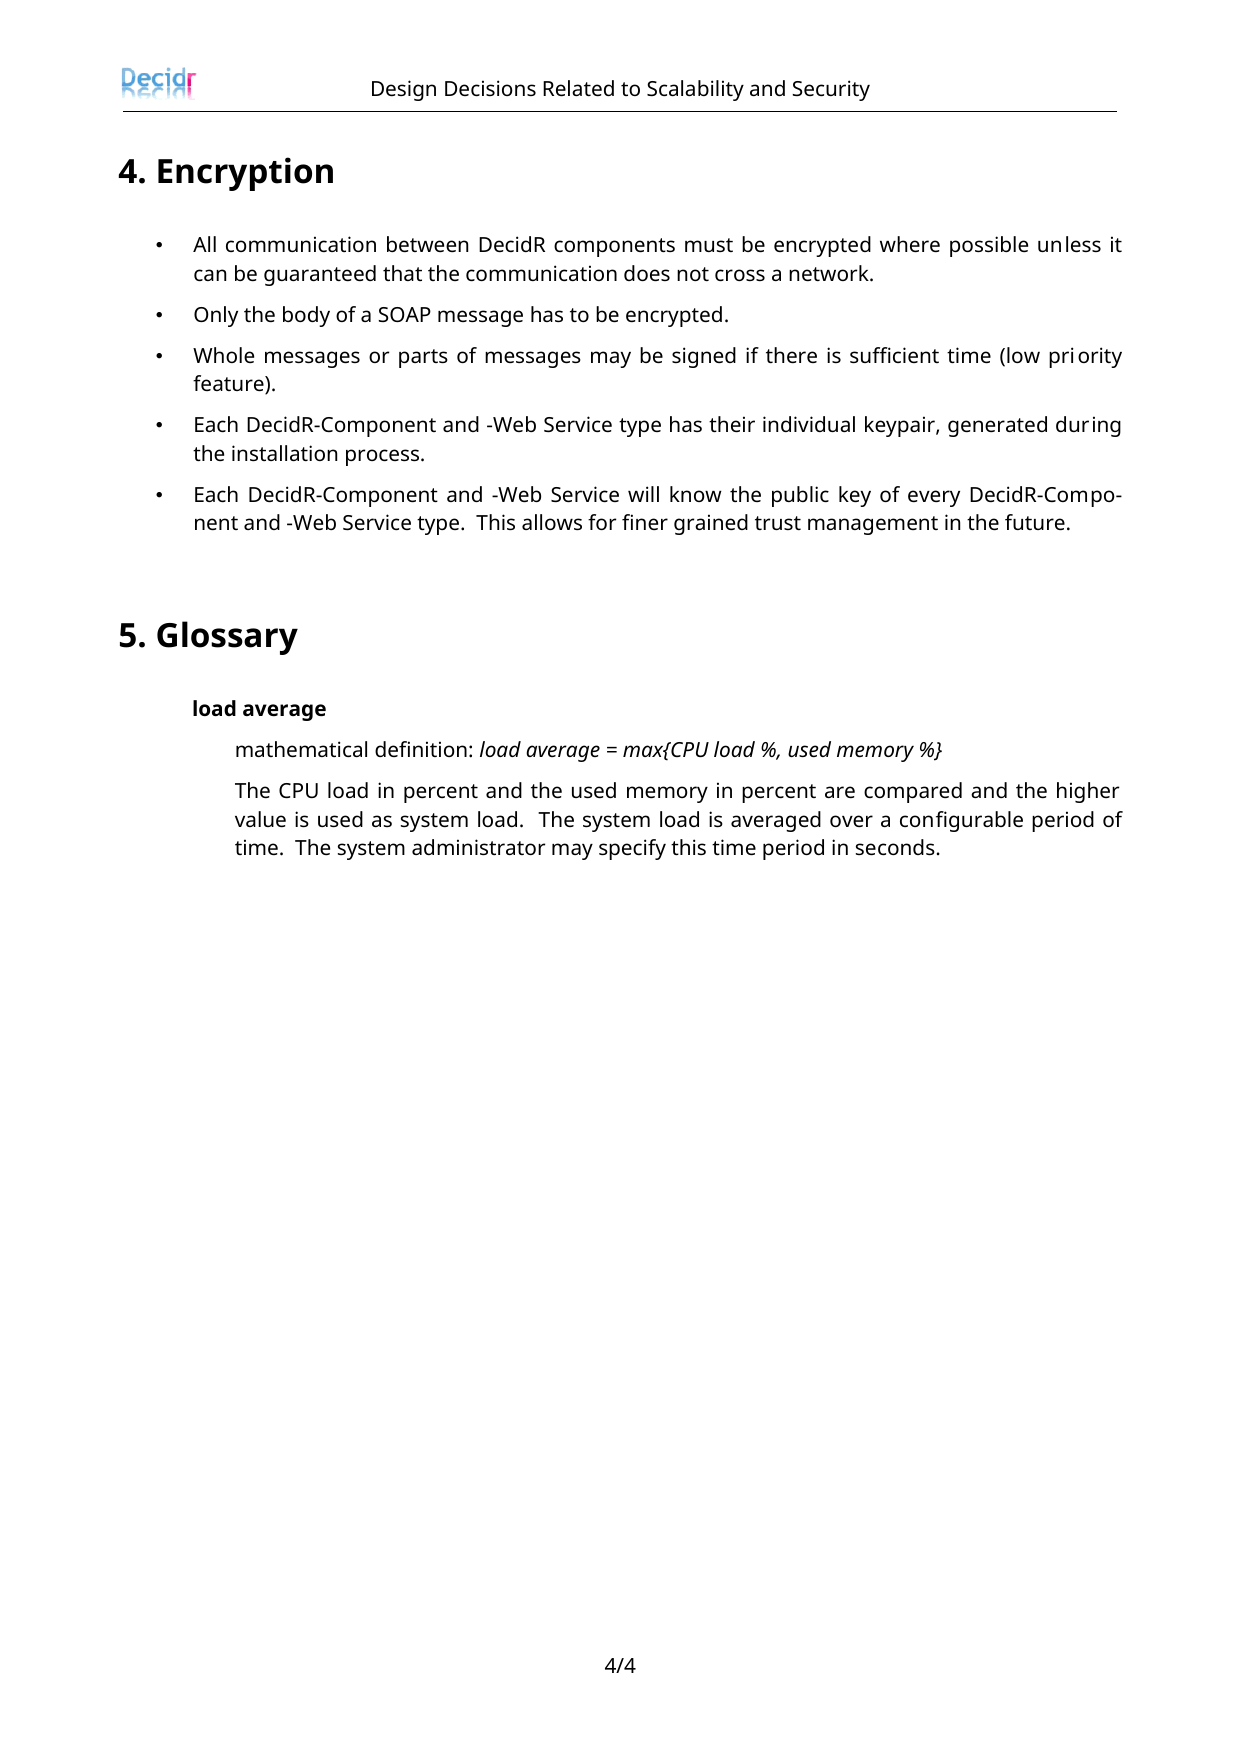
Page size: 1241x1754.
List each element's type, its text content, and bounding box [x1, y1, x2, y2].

text load average [118, 694, 1122, 723]
picture [118, 64, 200, 102]
list Whole messages or parts of messages may be signed if there is sufficient time (low pri­o­rit­y feature). [156, 341, 1122, 398]
subtitle Glossary [118, 612, 1122, 657]
text The CPU load in percent and the used memory in percent are compared and the higher value is used as system load. The system load is averaged over a con­fi­gu­ra­ble pe­ri­od of time. The system administrator may specify this time period in se­conds. [234, 776, 1122, 862]
list Each DecidR-Component and -Web Service type has their individual keypair, generated dur­ing the installation process. [156, 410, 1122, 467]
list Each DecidR-Component and -Web Service will know the public key of every DecidR-Com­po­nent and -Web Service type. This allows for finer grained trust management in the future. [156, 480, 1122, 537]
text mathematical definition: load average = max{CPU load %, used memory %} [234, 735, 1122, 764]
list Only the body of a SOAP message has to be encrypted. [156, 300, 1122, 328]
subtitle Encryption [118, 148, 1122, 193]
list All communication between DecidR components must be encrypted where possible un­less it can be guaranteed that the communication does not cross a network. [156, 231, 1122, 287]
